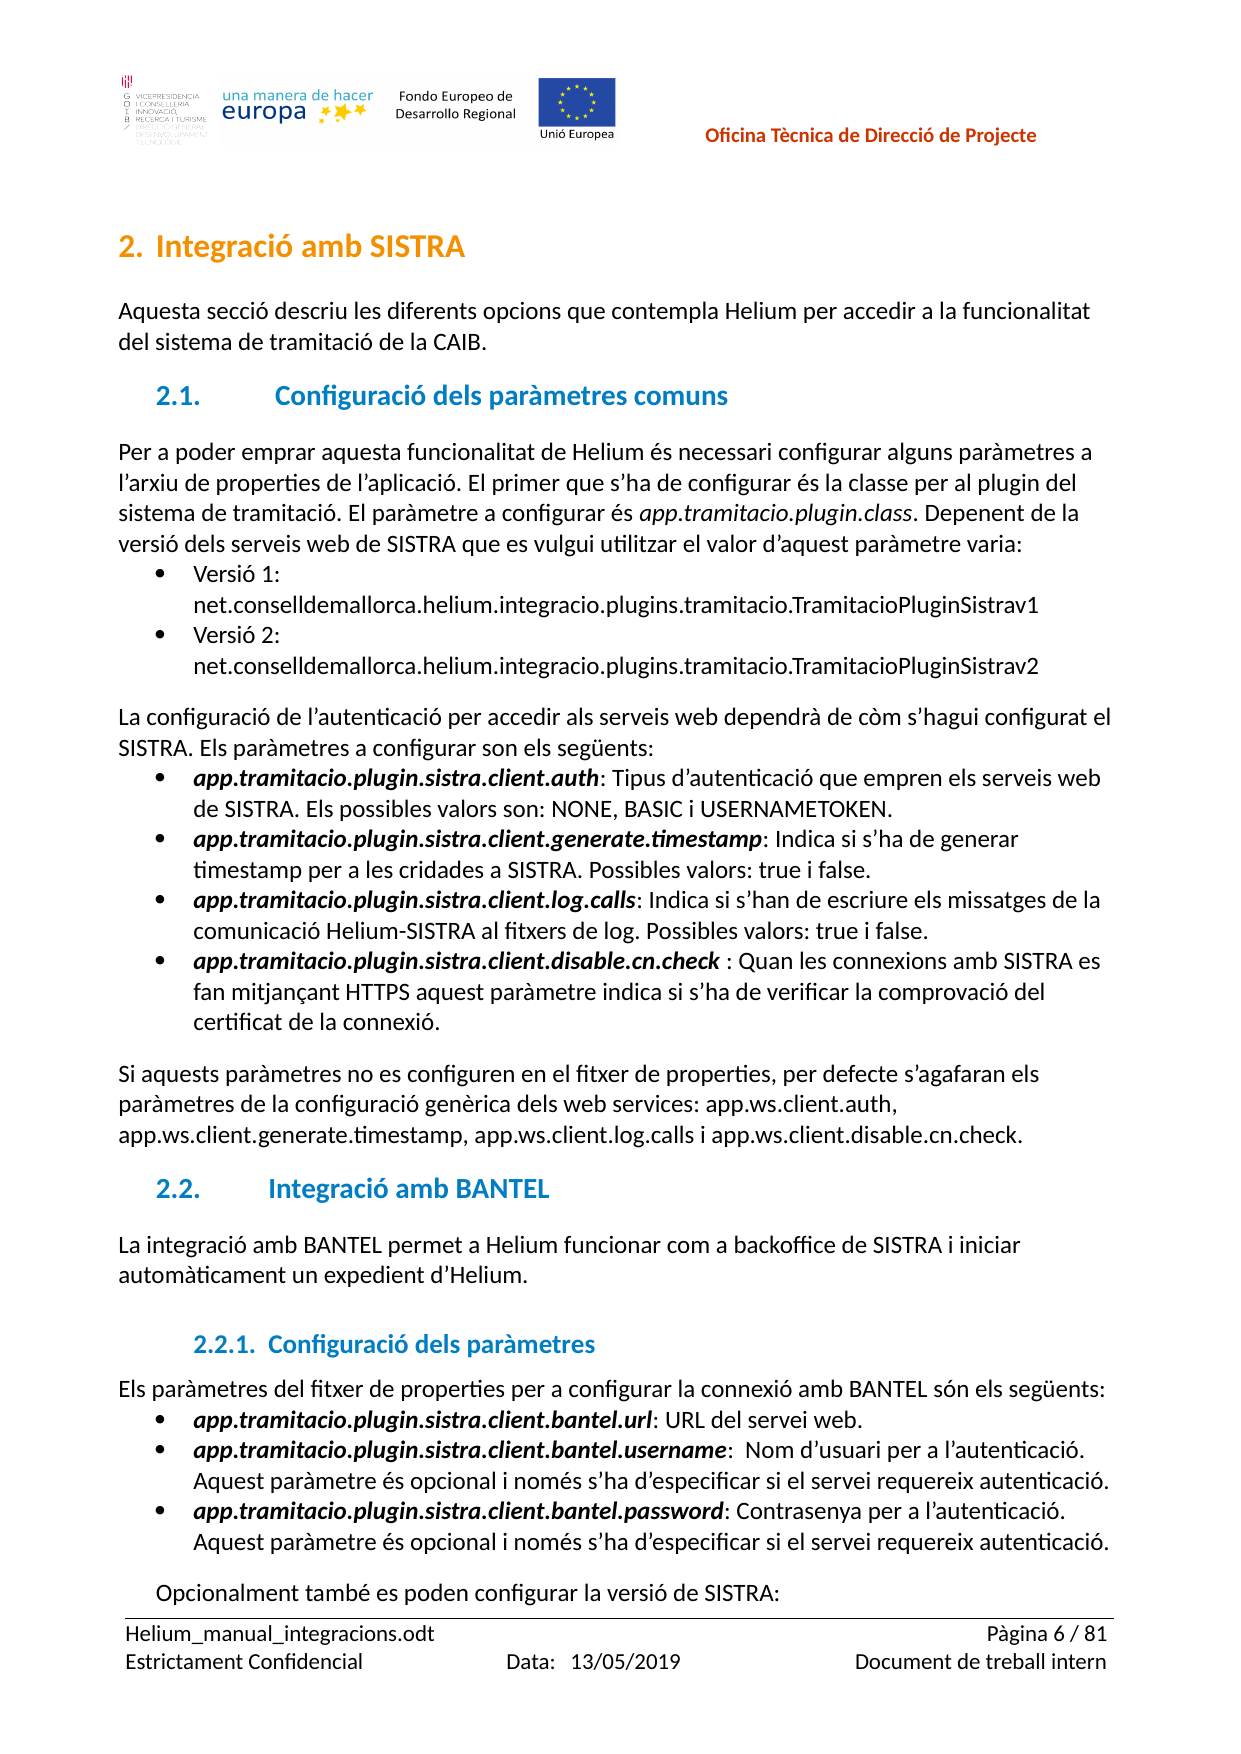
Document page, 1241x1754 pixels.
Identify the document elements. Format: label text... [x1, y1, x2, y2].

list app.tramitacio.plugin.sistra.client.bantel.url: URL del servei web. [156, 1404, 1122, 1434]
picture [219, 73, 621, 147]
list app.tramitacio.plugin.sistra.client.generate.timestamp: Indica si s’ha de generar timestamp per a les cridades a SISTRA. Possibles valors: true i false. [156, 823, 1122, 884]
text La configuració de l’autenticació per accedir als serveis web dependrà de còm s’hagui configurat el SISTRA. Els paràmetres a configurar son els següents: [118, 701, 1122, 762]
list app.tramitacio.plugin.sistra.client.disable.cn.check : Quan les connexions amb SISTRA es fan mitjançant HTTPS aquest paràmetre indica si s’ha de verificar la comprovació del certificat de la connexió. [156, 945, 1122, 1037]
subtitle Integració amb SISTRA [118, 225, 1122, 266]
list app.tramitacio.plugin.sistra.client.bantel.password: Contrasenya per a l’autenticació. Aquest paràmetre és opcional i només s’ha d’especificar si el servei requereix autenticació. [156, 1495, 1122, 1556]
list Versió 2: net.conselldemallorca.helium.integracio.plugins.tramitacio.TramitacioPluginSistrav2 [156, 619, 1122, 680]
list app.tramitacio.plugin.sistra.client.auth: Tipus d’autenticació que empren els serveis web de SISTRA. Els possibles valors son: NONE, BASIC i USERNAMETOKEN. [156, 762, 1122, 823]
text Si aquests paràmetres no es configuren en el fitxer de properties, per defecte s’agafaran els paràmetres de la configuració genèrica dels web services: app.ws.client.auth, app.ws.client.generate.timestamp, app.ws.client.log.calls i app.ws.client.disable.cn.check. [118, 1058, 1122, 1149]
list app.tramitacio.plugin.sistra.client.log.calls: Indica si s’han de escriure els missatges de la comunicació Helium-SISTRA al fitxers de log. Possibles valors: true i false. [156, 884, 1122, 945]
list app.tramitacio.plugin.sistra.client.bantel.username: Nom d’usuari per a l’autenticació. Aquest paràmetre és opcional i només s’ha d’especificar si el servei requereix autenticació. [156, 1434, 1122, 1495]
text Opcionalment també es poden configurar la versió de SISTRA: [156, 1577, 1122, 1608]
list Versió 1: net.conselldemallorca.helium.integracio.plugins.tramitacio.TramitacioPluginSistrav1 [156, 558, 1122, 619]
picture [118, 73, 213, 147]
text Per a poder emprar aquesta funcionalitat de Helium és necessari configurar alguns paràmetres a l’arxiu de properties de l’aplicació. El primer que s’ha de configurar és la classe per al plugin del sistema de tramitació. El paràmetre a configurar és app.tramitacio.plugin.class. Depenent de la versió dels serveis web de SISTRA que es vulgui utilitzar el valor d’aquest paràmetre varia: [118, 436, 1122, 558]
text Els paràmetres del fitxer de properties per a configurar la connexió amb BANTEL són els següents: [118, 1373, 1122, 1404]
subtitle Integració amb BANTEL [156, 1170, 1122, 1206]
text Aquesta secció descriu les diferents opcions que contempla Helium per accedir a la funcionalitat del sistema de tramitació de la CAIB. [118, 295, 1122, 356]
text La integració amb BANTEL permet a Helium funcionar com a backoffice de SISTRA i iniciar automàticament un expedient d’Helium. [118, 1229, 1122, 1290]
subtitle Configuració dels paràmetres [193, 1328, 1122, 1361]
subtitle Configuració dels paràmetres comuns [156, 377, 1122, 412]
